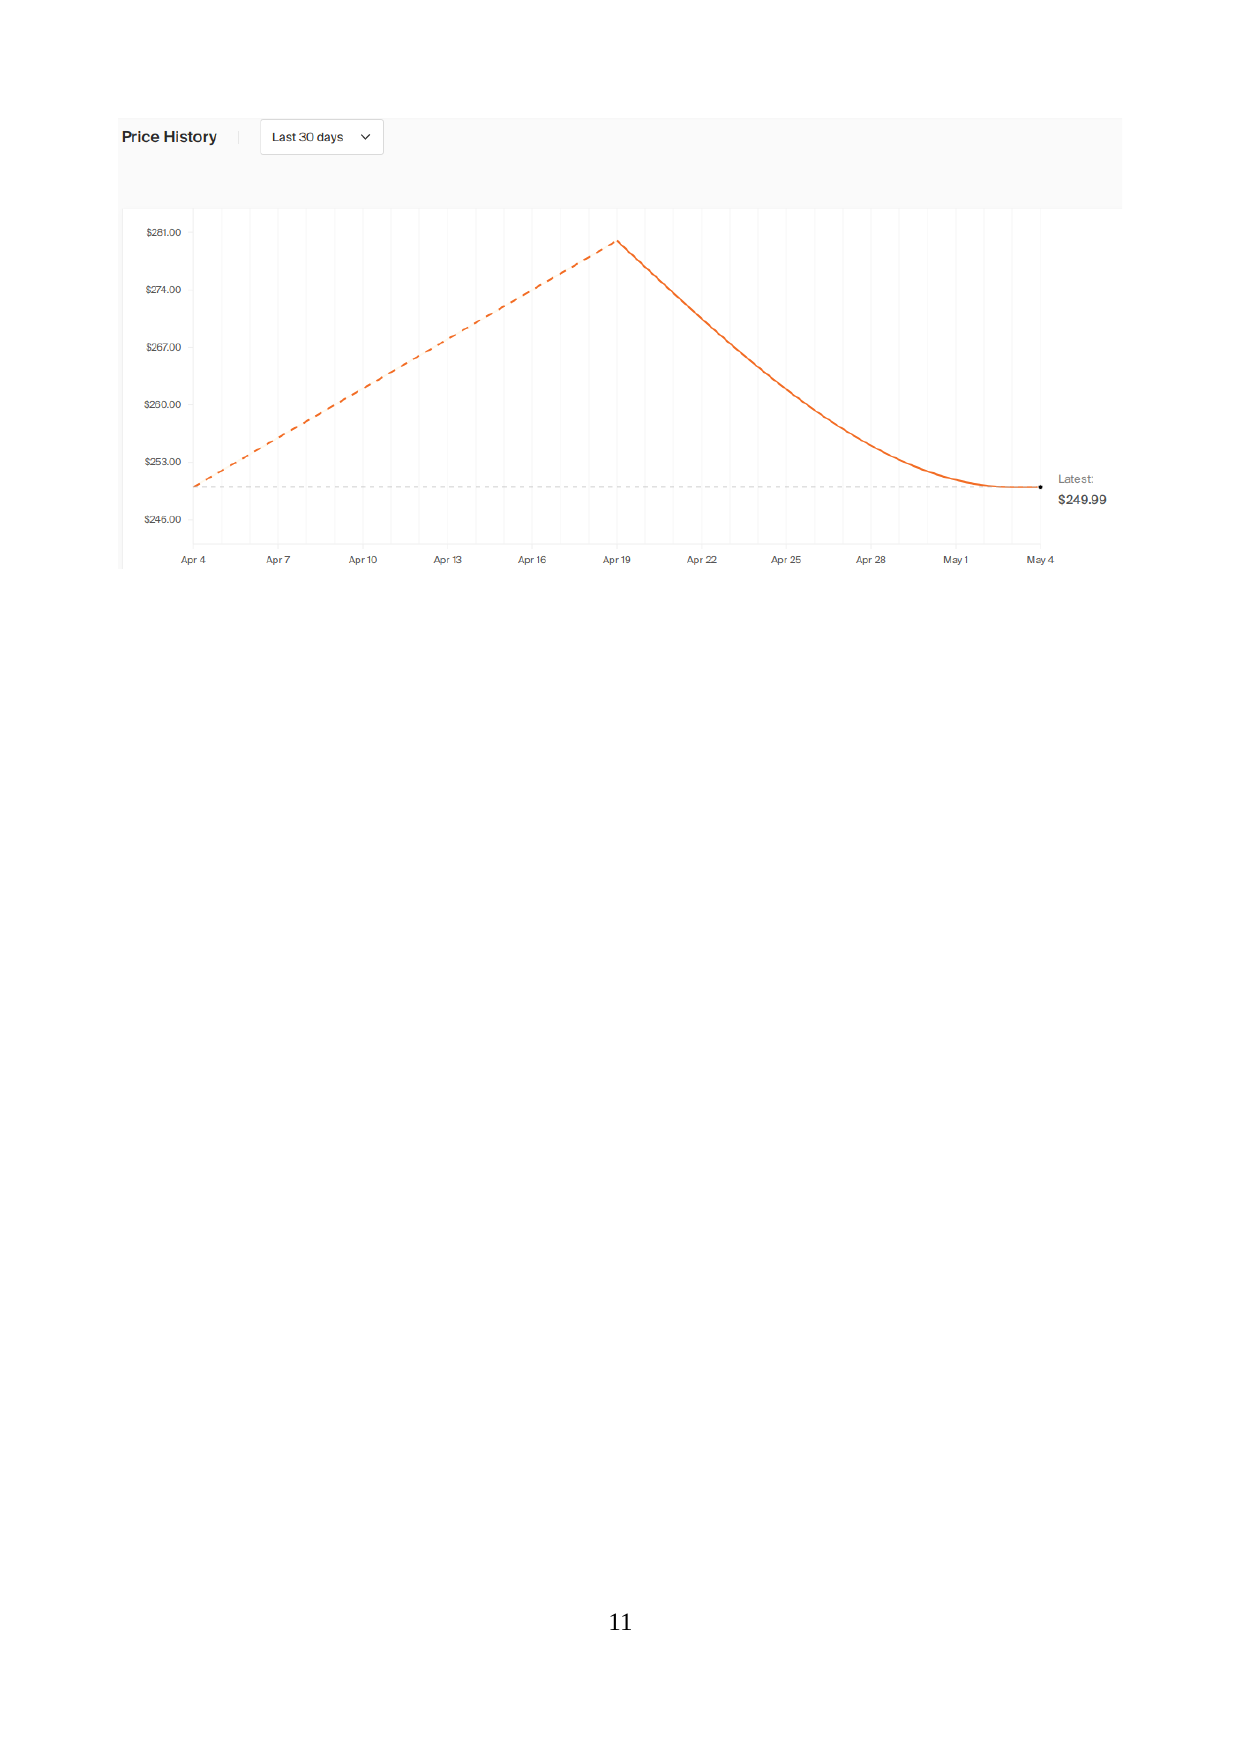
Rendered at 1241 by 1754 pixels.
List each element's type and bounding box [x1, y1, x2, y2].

picture [118, 118, 1123, 569]
